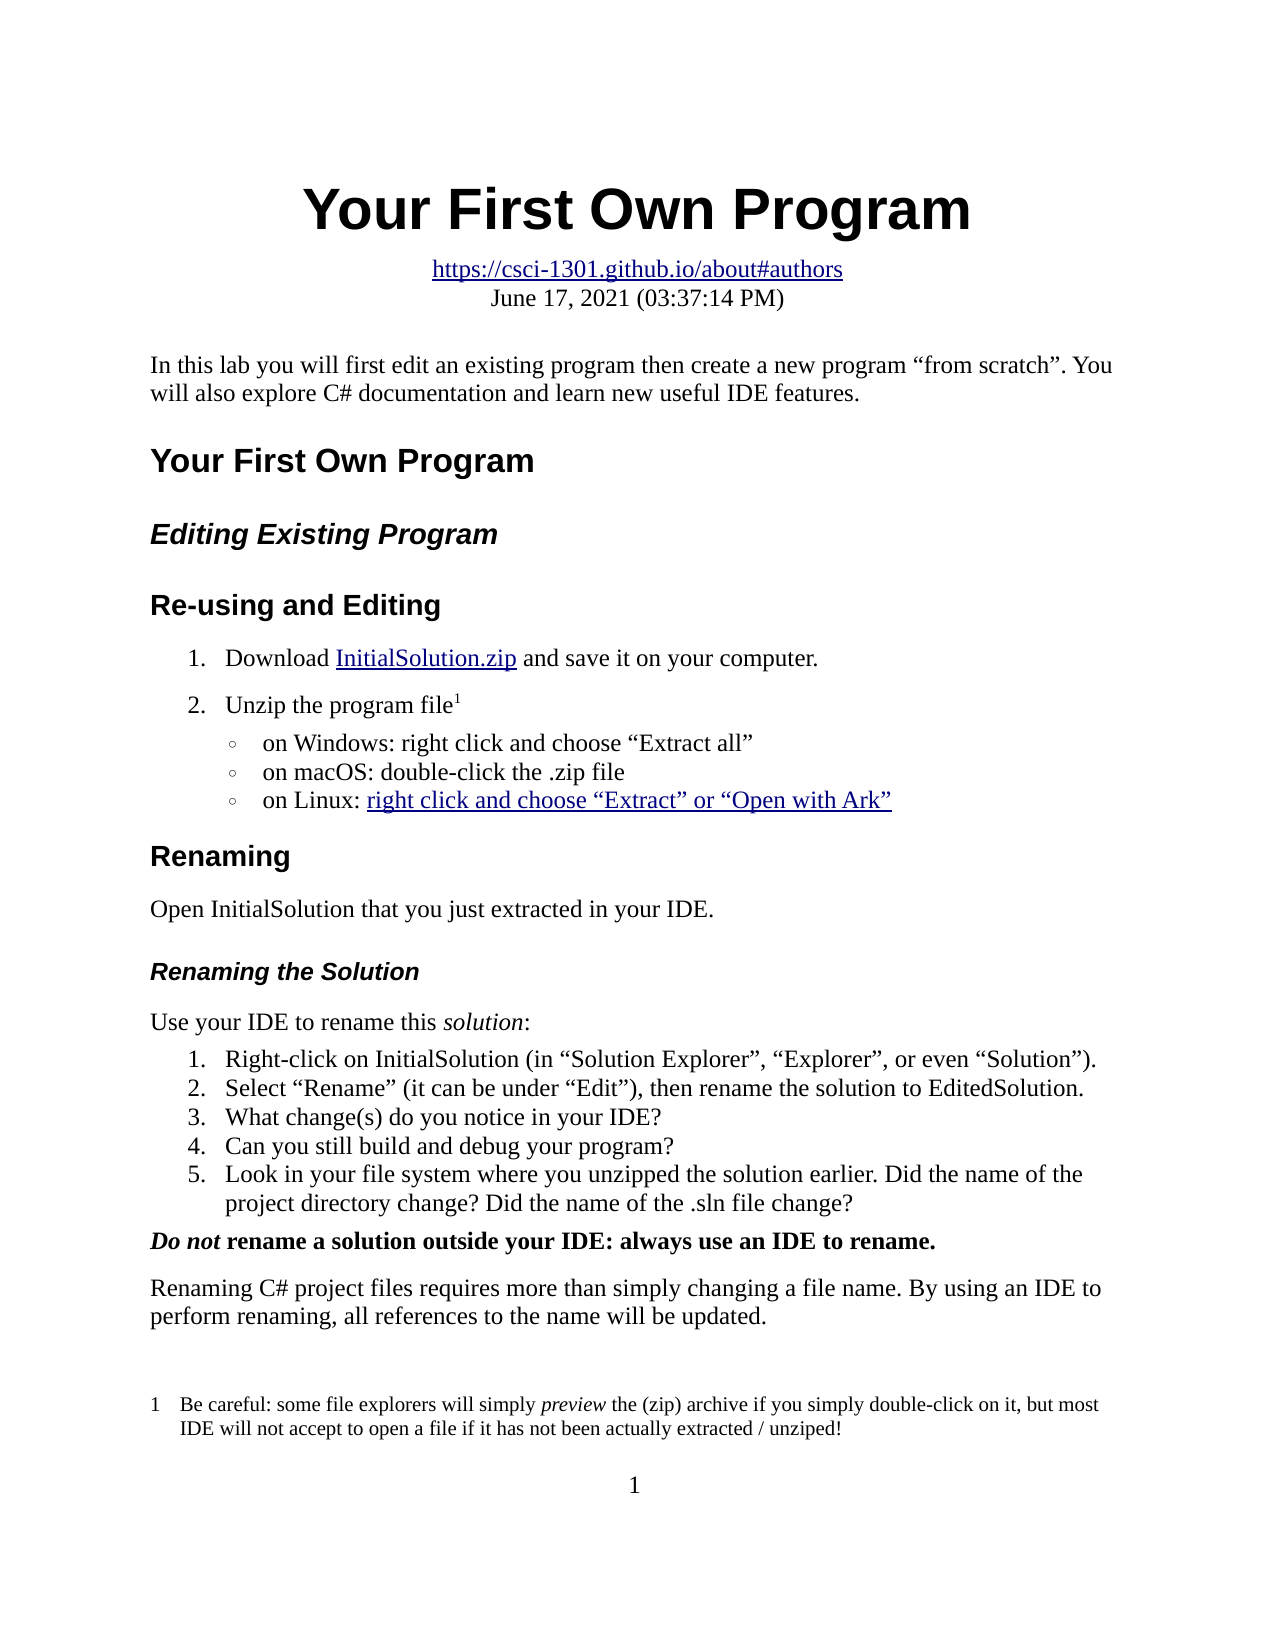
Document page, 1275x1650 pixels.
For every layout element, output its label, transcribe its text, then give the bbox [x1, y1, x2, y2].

text Use your IDE to rename this solution: [150, 1007, 1125, 1036]
list on Windows: right click and choose “Extract all” [225, 728, 1125, 757]
list Download InitialSolution.zip and save it on your computer. [187, 643, 1125, 672]
text June 17, 2021 (03:37:14 PM) [150, 283, 1125, 312]
list on Linux: right click and choose “Extract” or “Open with Ark” [225, 785, 1125, 814]
list Right-click on InitialSolution (in “Solution Explorer”, “Explorer”, or even “Solution”). [187, 1044, 1125, 1073]
text In this lab you will first edit an existing program then create a new program “from scratch”. You will also explore C# documentation and learn new useful IDE features. [150, 350, 1125, 407]
subtitle Editing Existing Program [150, 517, 1125, 551]
list Select “Rename” (it can be under “Edit”), then rename the solution to EditedSolution. [187, 1073, 1125, 1102]
list What change(s) do you notice in your IDE? [187, 1102, 1125, 1131]
list Can you still build and debug your program? [187, 1131, 1125, 1159]
text Open InitialSolution that you just extracted in your IDE. [150, 894, 1125, 923]
subtitle Your First Own Program [150, 441, 1125, 480]
list Be careful: some file explorers will simply preview the (zip) archive if you simply double-click on it, but most IDE will not accept to open a file if it has not been actually extracted / unziped! [150, 1392, 1125, 1440]
subtitle Renaming the Solution [150, 957, 1125, 985]
text https://csci-1301.github.io/about#authors [150, 254, 1125, 283]
subtitle Re-using and Editing [150, 588, 1125, 622]
list Unzip the program file [187, 690, 1125, 719]
subtitle Renaming [150, 839, 1125, 873]
text Renaming C# project files requires more than simply changing a file name. By using an IDE to perform renaming, all references to the name will be updated. [150, 1273, 1125, 1330]
title Your First Own Program [150, 175, 1125, 242]
list Look in your file system where you unzipped the solution earlier. Did the name of the project directory change? Did the name of the .sln file change? [187, 1159, 1125, 1217]
list on macOS: double-click the .zip file [225, 757, 1125, 785]
text Do not rename a solution outside your IDE: always use an IDE to rename. [150, 1226, 1125, 1255]
